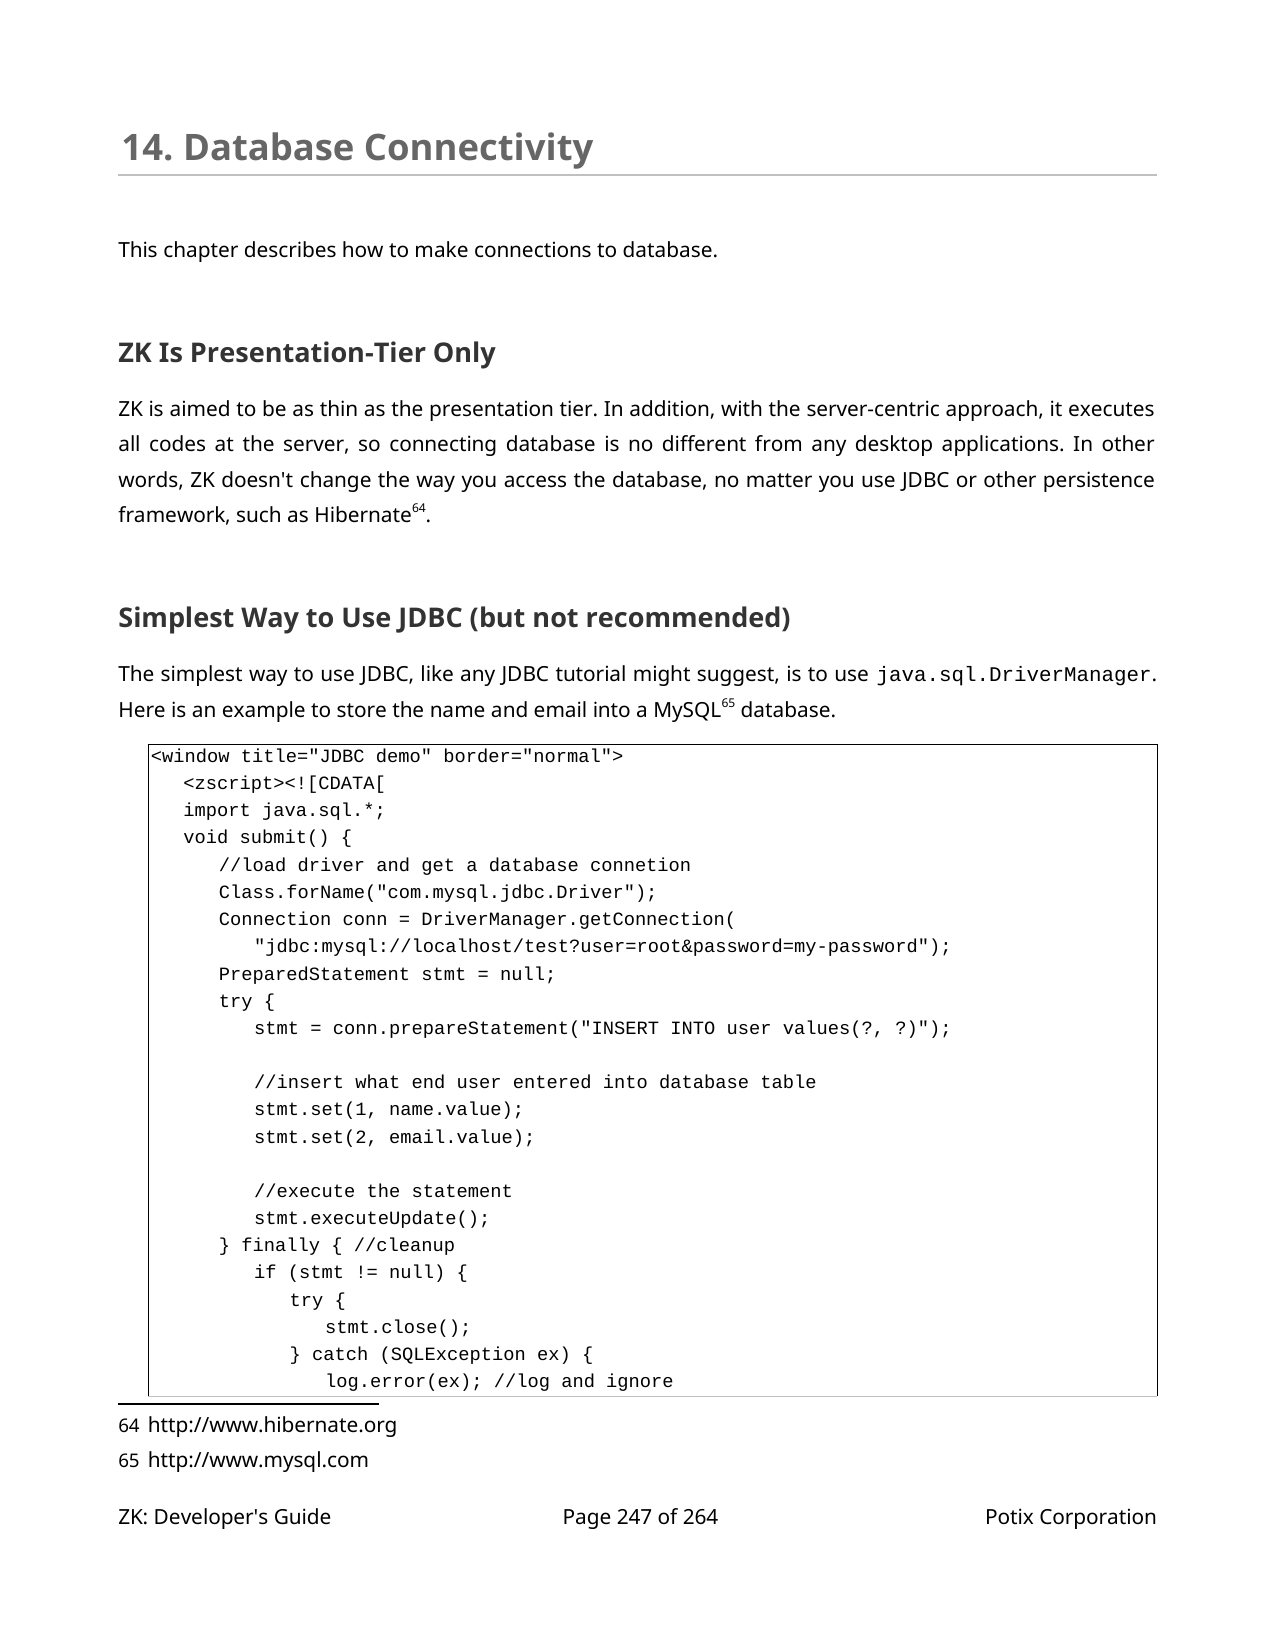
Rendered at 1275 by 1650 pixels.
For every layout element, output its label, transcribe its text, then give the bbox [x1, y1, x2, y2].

text } finally { //cleanup [149, 1233, 1157, 1257]
text This chapter describes how to make connections to database. [118, 235, 1157, 263]
text //load driver and get a database connetion [149, 853, 1157, 877]
text stmt.close(); [149, 1315, 1157, 1339]
text ZK is aimed to be as thin as the presentation tier. In addition, with the server-centric approach, it executes all codes at the server, so connecting database is no different from any desktop applications. In other words, ZK doesn't change the way you access the database, no matter you use JDBC or other persistence framework, such as Hibernate. [118, 394, 1157, 528]
text log.error(ex); //log and ignore [149, 1369, 1157, 1396]
text The simplest way to use JDBC, like any JDBC tutorial might suggest, is to use java.sql.DriverManager. Here is an example to store the name and email into a MySQL database. [118, 659, 1157, 723]
text //execute the statement [149, 1179, 1157, 1203]
text http://www.hibernate.org [118, 1410, 1157, 1438]
text PreparedStatement stmt = null; [149, 961, 1157, 986]
text stmt = conn.prepareStatement("INSERT INTO user values(?, ?)"); [149, 1016, 1157, 1040]
text import java.sql.*; [149, 798, 1157, 822]
text http://www.mysql.com [118, 1445, 1157, 1473]
text Connection conn = DriverManager.getConnection( [149, 907, 1157, 931]
text //insert what end user entered into database table [149, 1070, 1157, 1094]
subtitle ZK Is Presentation-Tier Only [118, 334, 1157, 371]
subtitle 14. Database Connectivity [118, 118, 1157, 174]
text <window title="JDBC demo" border="normal"> [149, 745, 1157, 768]
text stmt.executeUpdate(); [149, 1206, 1157, 1230]
text Class.forName("com.mysql.jdbc.Driver"); [149, 880, 1157, 904]
text "jdbc:mysql://localhost/test?user=root&password=my-password"); [149, 934, 1157, 958]
text stmt.set(1, name.value); [149, 1097, 1157, 1122]
text try { [149, 988, 1157, 1013]
text <zscript><![CDATA[ [149, 771, 1157, 795]
text if (stmt != null) { [149, 1260, 1157, 1285]
text stmt.set(2, email.value); [149, 1124, 1157, 1149]
subtitle Simplest Way to Use JDBC (but not recommended) [118, 599, 1157, 636]
text void submit() { [149, 825, 1157, 850]
text } catch (SQLException ex) { [149, 1342, 1157, 1366]
text try { [149, 1288, 1157, 1312]
